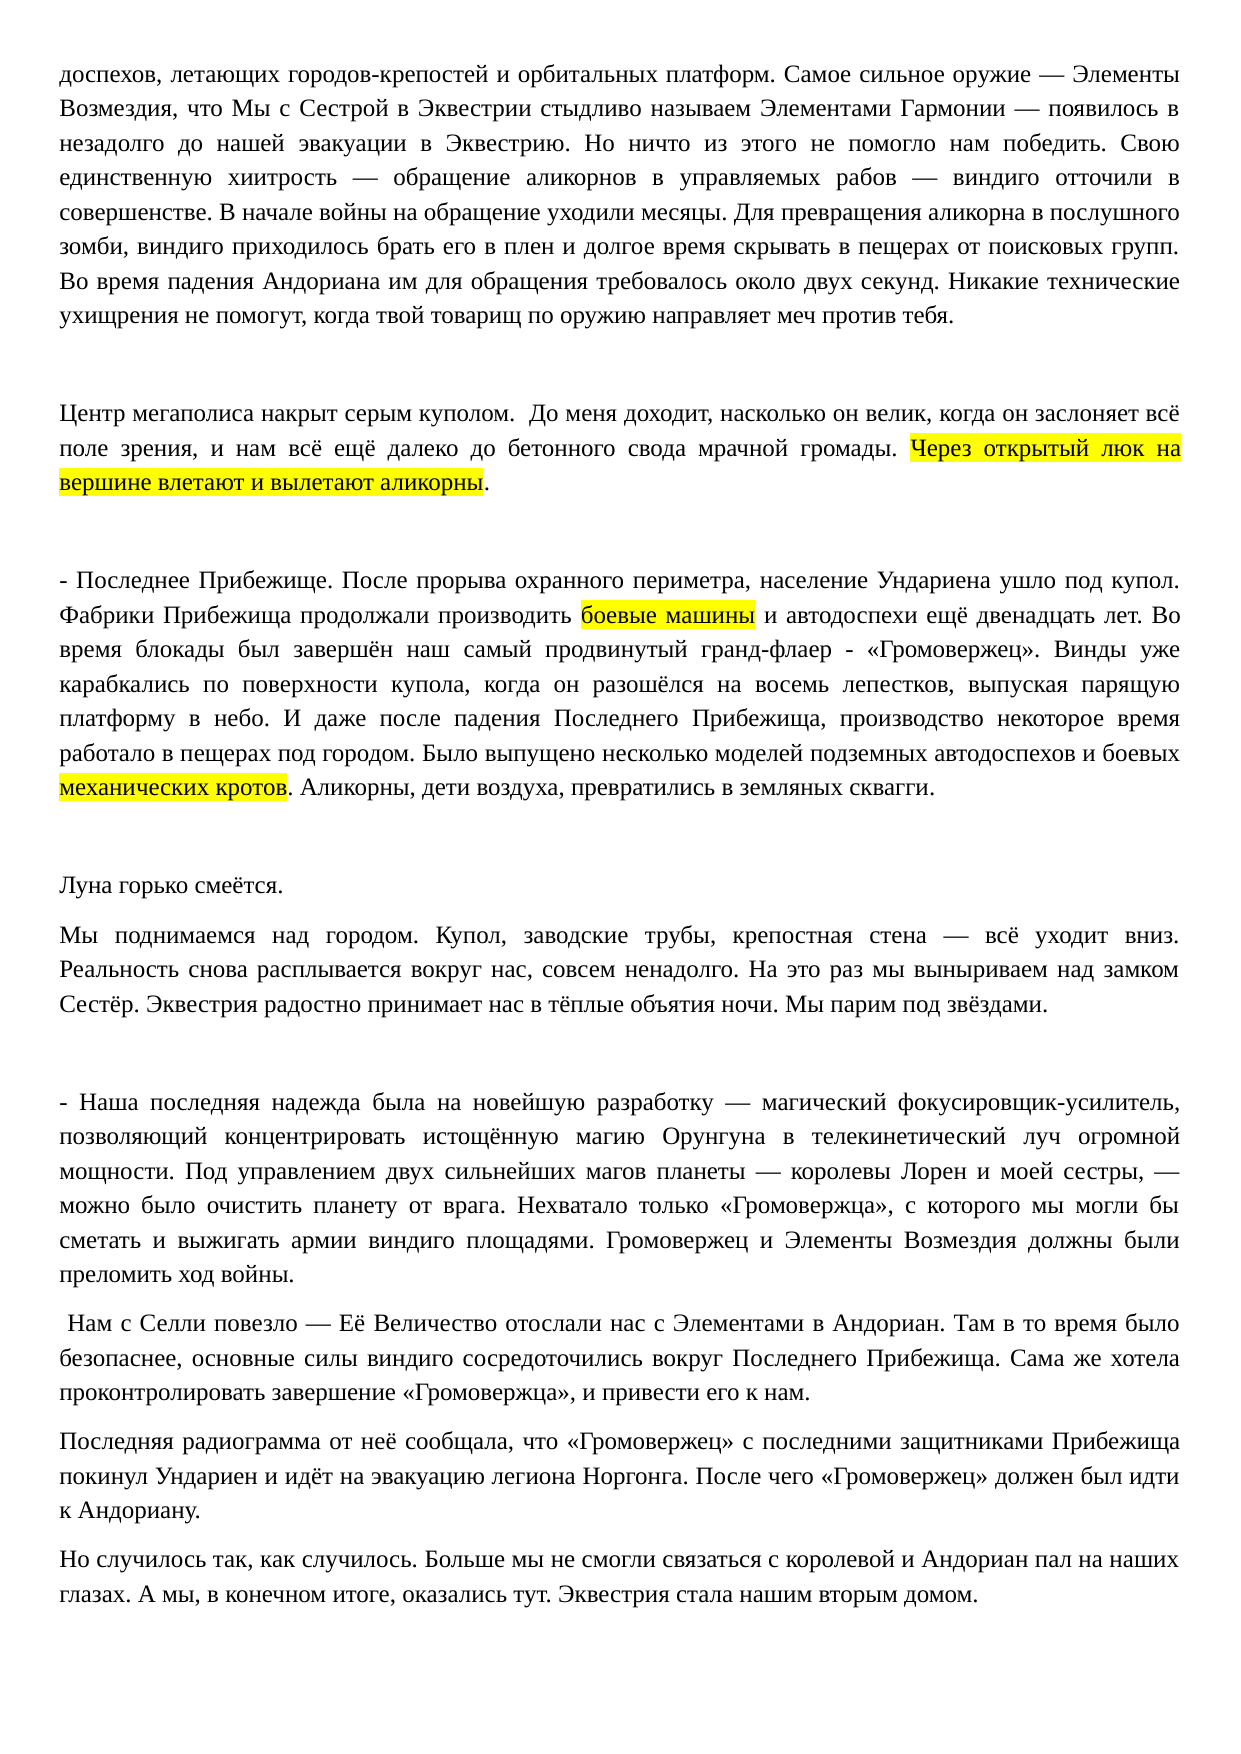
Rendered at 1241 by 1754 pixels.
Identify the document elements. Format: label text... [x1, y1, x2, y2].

text доспехов, летающих городов-крепостей и орбитальных платформ. Самое сильное оружие — Элементы Возмездия, что Мы с Сестрой в Эквестрии стыдливо называем Элементами Гармонии — появилось в незадолго до нашей эвакуации в Эквестрию. Но ничто из этого не помогло нам победить. Свою единственную хиитрость — обращение аликорнов в управляемых рабов — виндиго отточили в совершенстве. В начале войны на обращение уходили месяцы. Для превращения аликорна в послушного зомби, виндиго приходилось брать его в плен и долгое время скрывать в пещерах от поисковых групп. Во время падения Андориана им для обращения требовалось около двух секунд. Никакие технические ухищрения не помогут, когда твой товарищ по оружию направляет меч против тебя. [59, 59, 1181, 329]
text Мы поднимаемся над городом. Купол, заводские трубы, крепостная стена — всё уходит вниз. Реальность снова расплывается вокруг нас, совсем ненадолго. На это раз мы выныриваем над замком Сестёр. Эквестрия радостно принимает нас в тёплые объятия ночи. Мы парим под звёздами. [59, 920, 1181, 1017]
text - Последнее Прибежище. После прорыва охранного периметра, население Ундариена ушло под купол. Фабрики Прибежища продолжали производить боевые машины и автодоспехи ещё двенадцать лет. Во время блокады был завершён наш самый продвинутый гранд-флаер - «Громовержец». Винды уже карабкались по поверхности купола, когда он разошёлся на восемь лепестков, выпуская парящую платформу в небо. И даже после падения Последнего Прибежища, производство некоторое время работало в пещерах под городом. Было выпущено несколько моделей подземных автодоспехов и боевых механических кротов. Аликорны, дети воздуха, превратились в земляных сквагги. [59, 566, 1181, 801]
text - Наша последняя надежда была на новейшую разработку — магический фокусировщик-усилитель, позволяющий концентрировать истощённую магию Орунгуна в телекинетический луч огромной мощности. Под управлением двух сильнейших магов планеты — королевы Лорен и моей сестры, — можно было очистить планету от врага. Нехватало только «Громовержца», с которого мы могли бы сметать и выжигать армии виндиго площадями. Громовержец и Элементы Возмездия должны были преломить ход войны. [59, 1087, 1181, 1288]
text Нам с Селли повезло — Её Величество отослали нас с Элементами в Андориан. Там в то время было безопаснее, основные силы виндиго сосредоточились вокруг Последнего Прибежища. Сама же хотела проконтролировать завершение «Громовержца», и привести его к нам. [59, 1308, 1181, 1406]
text Но случилось так, как случилось. Больше мы не смогли связаться с королевой и Андориан пал на наших глазах. А мы, в конечном итоге, оказались тут. Эквестрия стала нашим вторым домом. [59, 1544, 1181, 1607]
text Луна горько смеётся. [59, 871, 1181, 899]
text Центр мегаполиса накрыт серым куполом. До меня доходит, насколько он велик, когда он заслоняет всё поле зрения, и нам всё ещё далеко до бетонного свода мрачной громады. Через открытый люк на вершине влетают и вылетают аликорны. [59, 398, 1181, 496]
text Последняя радиограмма от неё сообщала, что «Громовержец» с последними защитниками Прибежища покинул Ундариен и идёт на эвакуацию легиона Норгонга. После чего «Громовержец» должен был идти к Андориану. [59, 1426, 1181, 1524]
